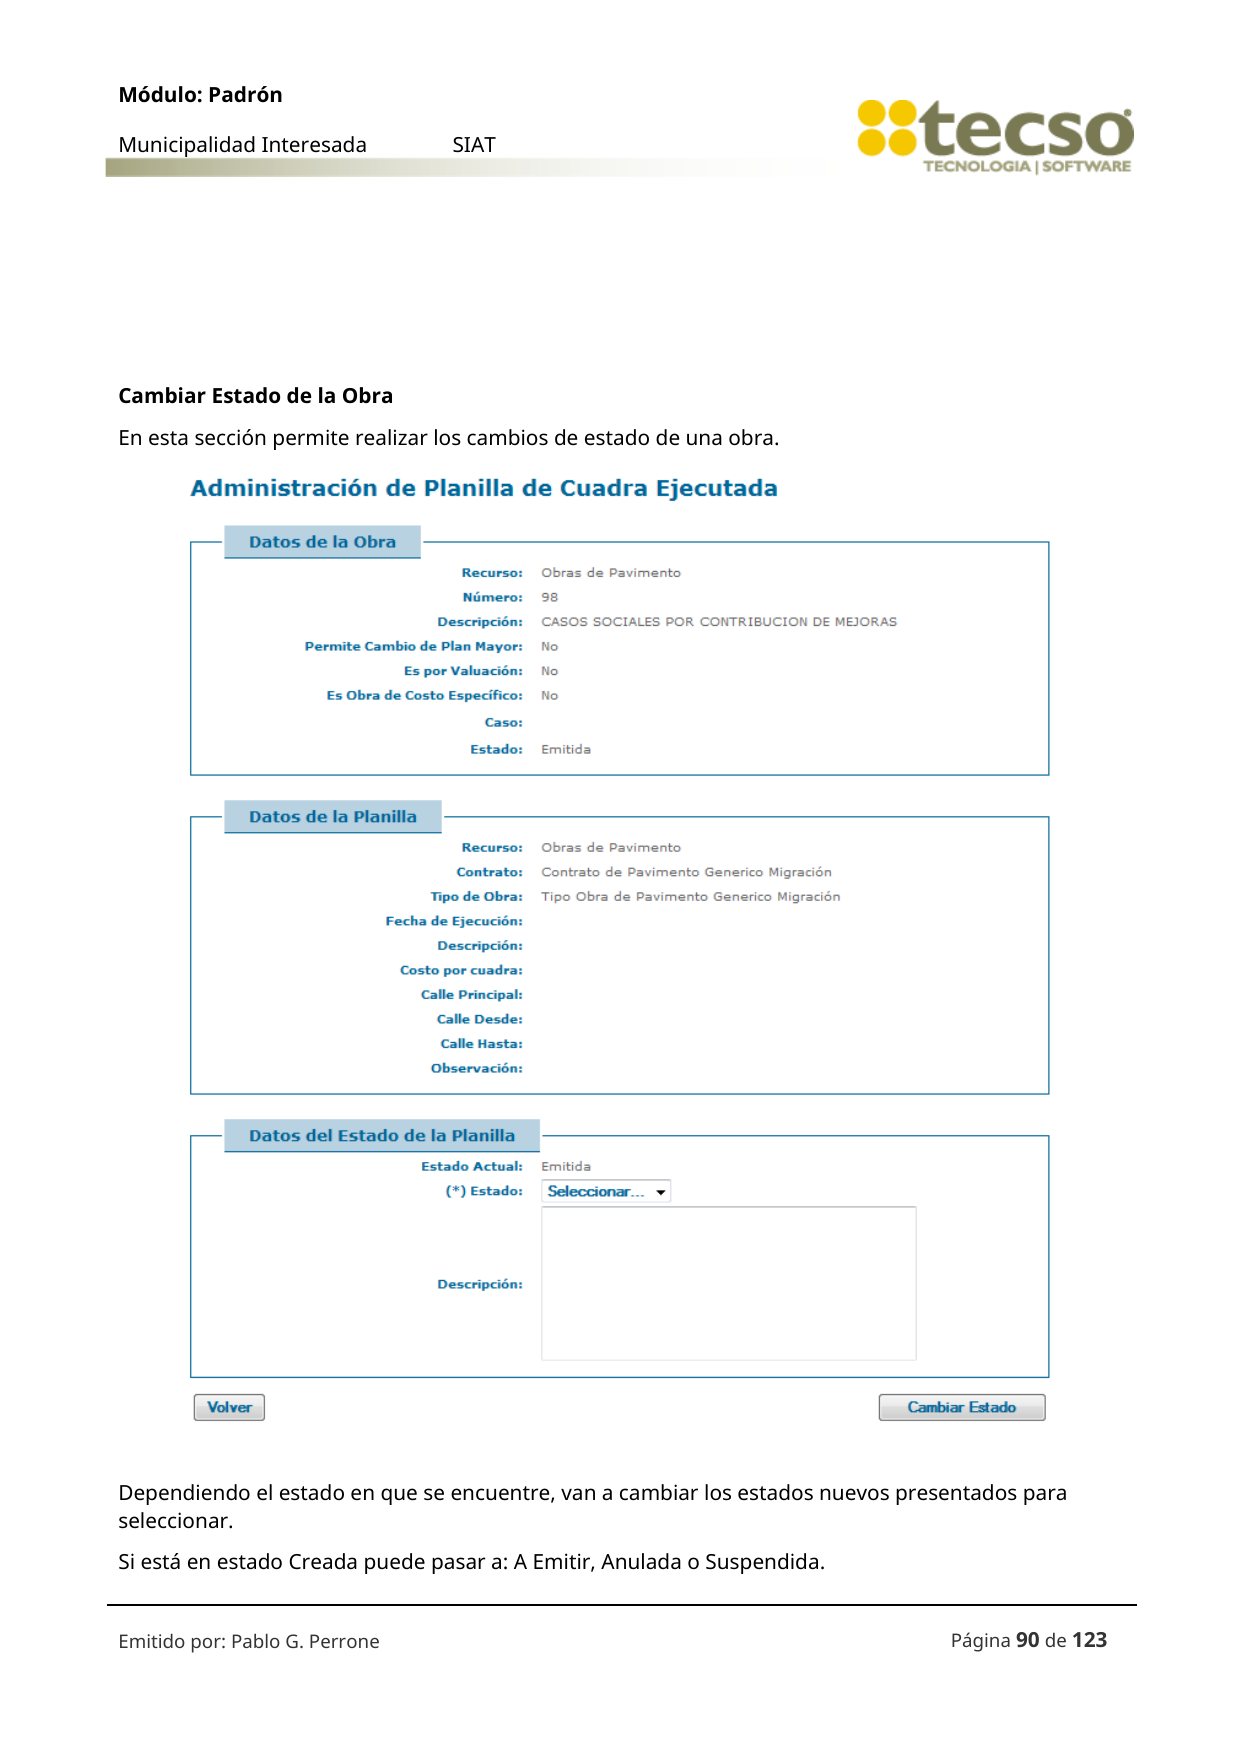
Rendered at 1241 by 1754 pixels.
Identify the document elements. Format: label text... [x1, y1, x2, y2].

text Dependiendo el estado en que se encuentre, van a cambiar los estados nuevos presentados para seleccionar. [118, 1478, 1122, 1535]
text Cambiar Estado de la Obra [118, 382, 1122, 410]
picture [173, 463, 1068, 1437]
picture [105, 100, 1134, 177]
text En esta sección permite realizar los cambios de estado de una obra. [118, 423, 1122, 451]
text Si está en estado Creada puede pasar a: A Emitir, Anulada o Suspendida. [118, 1547, 1122, 1576]
